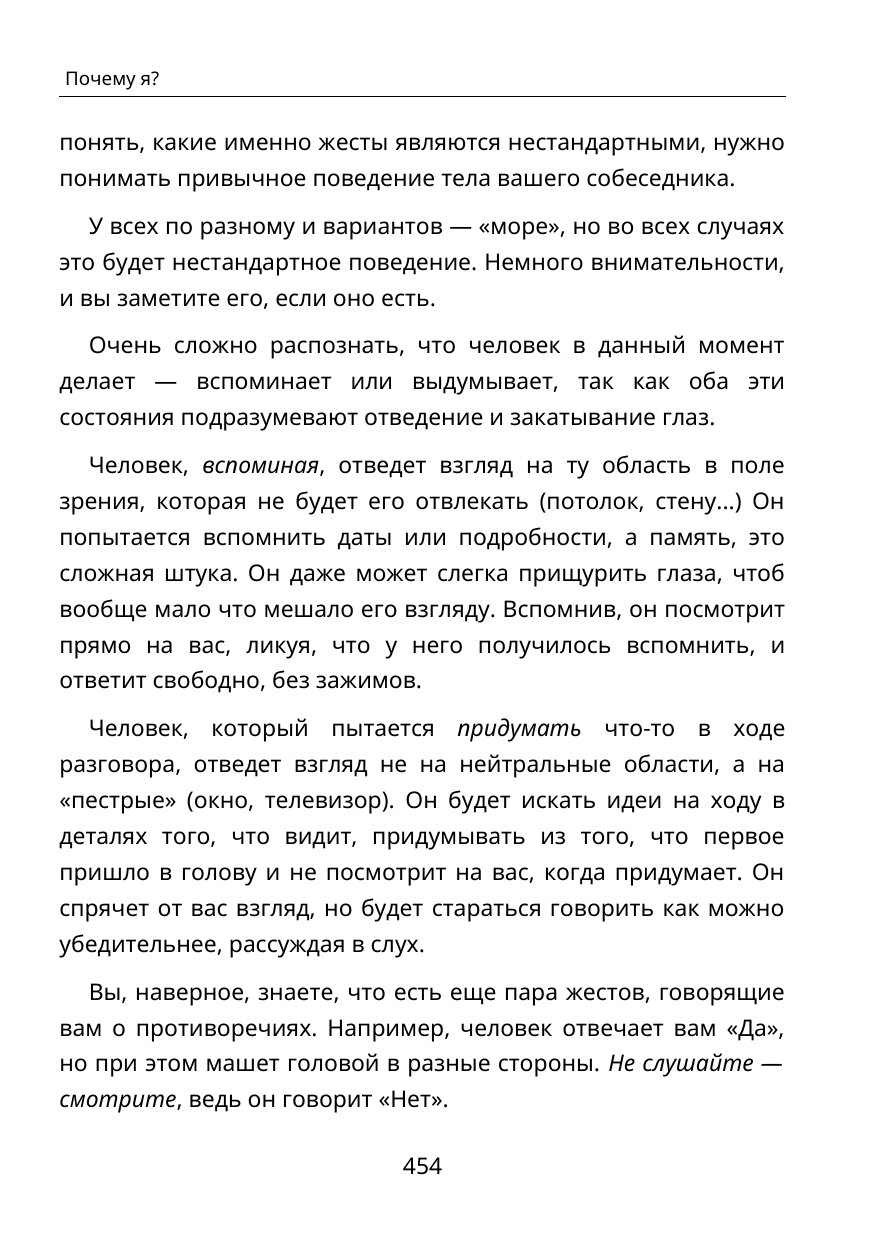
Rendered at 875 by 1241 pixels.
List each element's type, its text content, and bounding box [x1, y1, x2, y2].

text Человек, вспоминая, отведет взгляд на ту область в поле зрения, которая не будет его отвлекать (потолок, стену...) Он попытается вспомнить даты или подробности, а память, это сложная штука. Он даже может слегка прищурить глаза, чтоб вообще мало что мешало его взгляду. Вспомнив, он посмотрит прямо на вас, ликуя, что у него получилось вспомнить, и ответит свободно, без зажимов. [59, 449, 786, 696]
text Человек, который пытается придумать что-то в ходе разговора, отведет взгляд не на нейтральные области, а на «пестрые» (окно, телевизор). Он будет искать идеи на ходу в деталях того, что видит, придумывать из того, что первое пришло в голову и не посмотрит на вас, когда придумает. Он спрячет от вас взгляд, но будет стараться говорить как можно убедительнее, рассуждая в слух. [59, 712, 786, 959]
text Очень сложно распознать, что человек в данный момент делает — вспоминает или выдумывает, так как оба эти состояния подразумевают отведение и закатывание глаз. [59, 329, 786, 432]
text У всех по разному и вариантов — «море», но во всех случаях это будет нестандартное поведение. Немного внимательности, и вы заметите его, если оно есть. [59, 210, 786, 313]
text Вы, наверное, знаете, что есть еще пара жестов, говорящие вам о противоречиях. Например, человек отвечает вам «Да», но при этом машет головой в разные стороны. Не слушайте — смотрите, ведь он говорит «Нет». [59, 976, 786, 1114]
text понять, какие именно жесты являются нестандартными, нужно понимать привычное поведение тела вашего собеседника. [59, 126, 786, 193]
